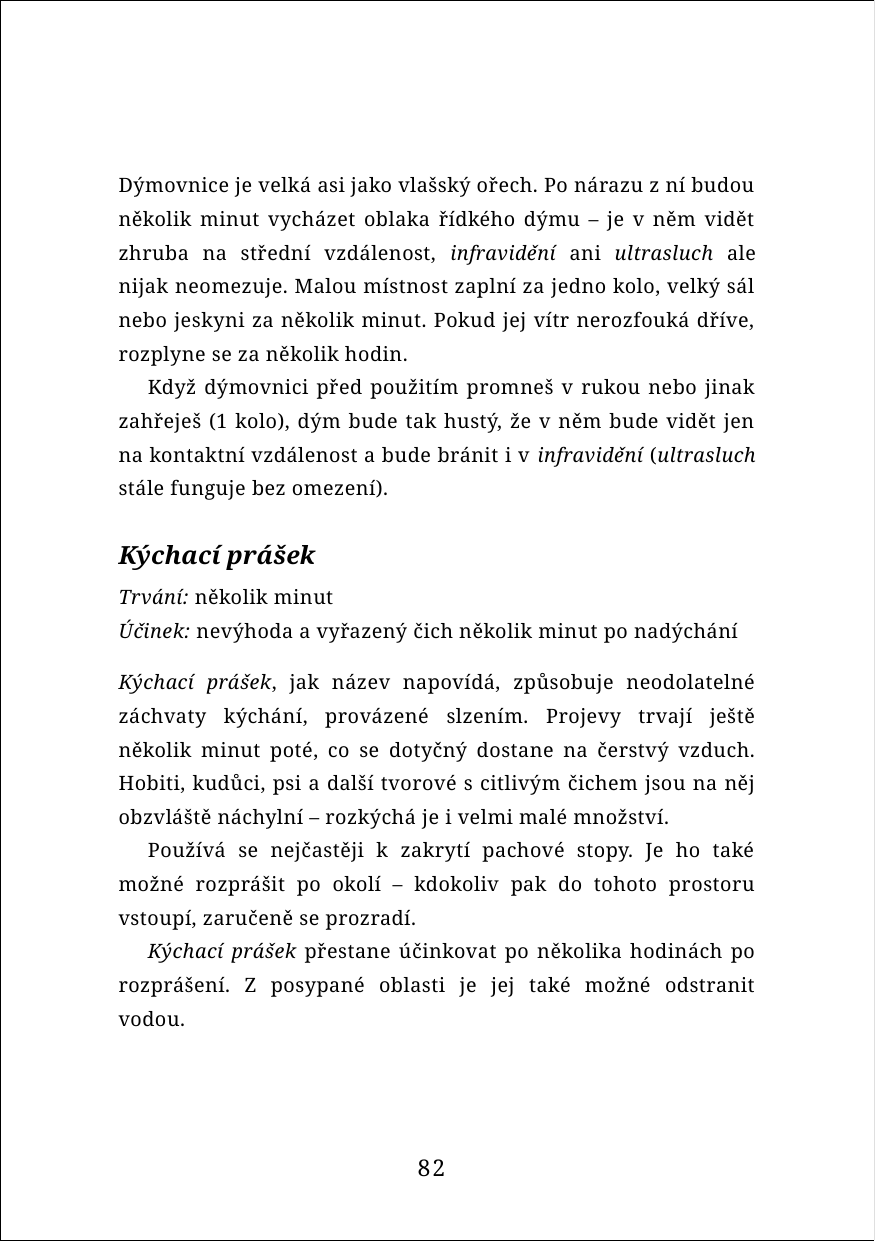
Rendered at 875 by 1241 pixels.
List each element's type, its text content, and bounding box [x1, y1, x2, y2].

subtitle Kýchací prášek [118, 538, 756, 572]
text Trvání: několik minut Účinek: nevýhoda a vyřazený čich několik minut po nadýchání [118, 583, 756, 644]
text Kýchací prášek, jak název napovídá, způsobuje neodolatelné záchvaty kýchání, provázené slzením. Projevy trvají ještě několik minut poté, co se dotyčný dostane na čerstvý vzduch. Hobiti, kudůci, psi a další tvorové s citlivým čichem jsou na něj obzvláště náchylní – rozkýchá je i velmi malé množství. Používá se nejčastěji k zakrytí pachové stopy. Je ho také možné rozprášit po okolí – kdokoliv pak do tohoto prostoru vstoupí, zaručeně se prozradí. Kýchací prášek přestane účinkovat po několika hodinách po rozprášení. Z posypané oblasti je jej také možné odstranit vodou. [118, 668, 756, 1032]
text Dýmovnice je velká asi jako vlašský ořech. Po nárazu z ní budou několik minut vycházet oblaka řídkého dýmu – je v něm vidět zhruba na střední vzdálenost, infravidění ani ultrasluch ale nijak neomezuje. Malou místnost zaplní za jedno kolo, velký sál nebo jeskyni za několik minut. Pokud jej vítr nerozfouká dříve, rozplyne se za několik hodin. Když dýmovnici před použitím promneš v rukou nebo jinak zahřeješ (1 kolo), dým bude tak hustý, že v něm bude vidět jen na kontaktní vzdálenost a bude bránit i v infravidění (ultrasluch stále funguje bez omezení). [118, 172, 756, 502]
